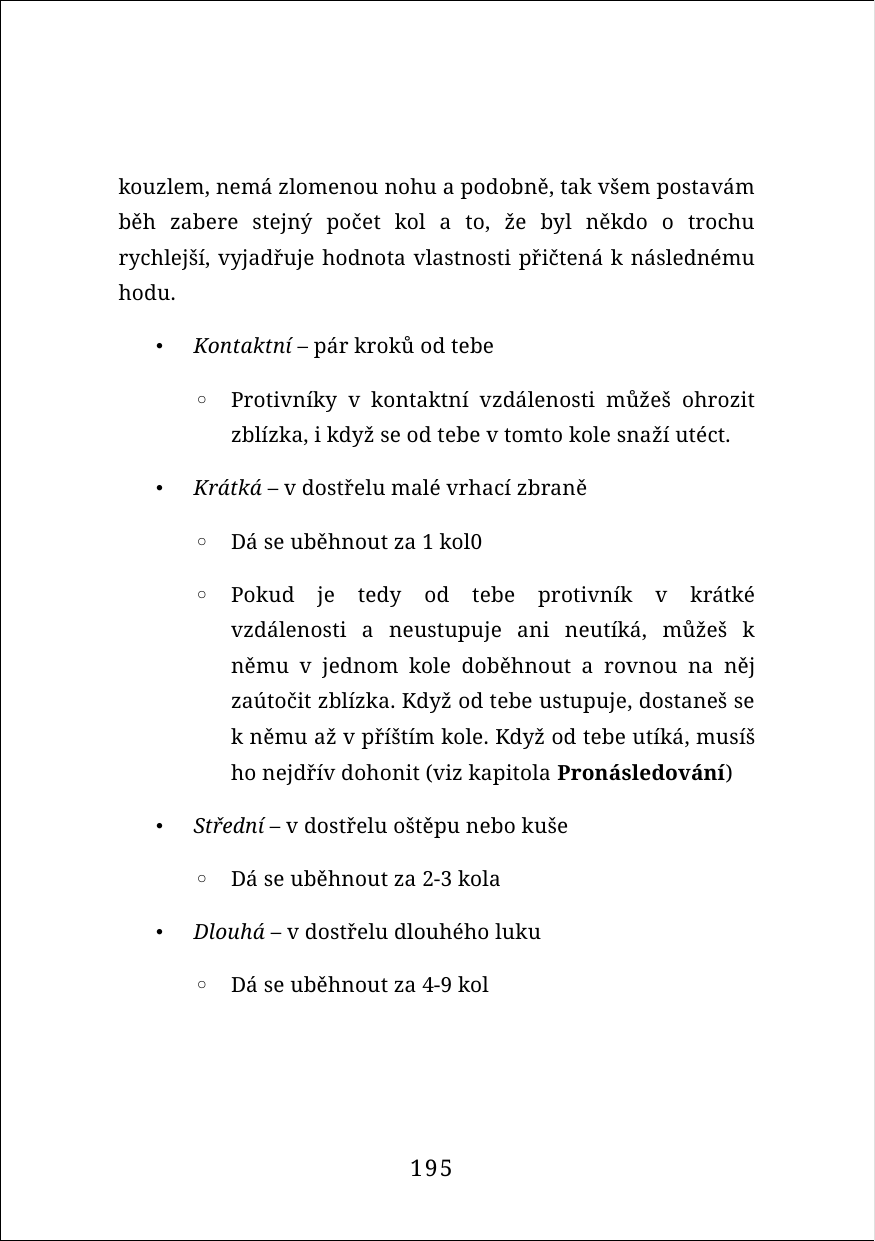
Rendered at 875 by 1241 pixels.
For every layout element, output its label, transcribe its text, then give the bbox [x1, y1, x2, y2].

list Kontaktní – pár kroků od tebe [156, 332, 756, 360]
list Protivníky v kontaktní vzdálenosti můžeš ohrozit zblízka, i když se od tebe v tomto kole snaží utéct. [193, 385, 756, 449]
list Krátká – v dostřelu malé vrhací zbraně [156, 473, 756, 502]
list Střední – v dostřelu oštěpu nebo kuše [156, 811, 756, 839]
list Dá se uběhnout za 1 kol0 [193, 527, 756, 555]
list Dá se uběhnout za 4-9 kol [193, 971, 756, 999]
text kouzlem, nemá zlomenou nohu a podobně, tak všem postavám běh zabere stejný počet kol a to, že byl někdo o trochu rychlejší, vyjadřuje hodnota vlastnosti přičtená k následnému hodu. [118, 172, 756, 307]
list Dá se uběhnout za 2-3 kola [193, 864, 756, 892]
list Dlouhá – v dostřelu dlouhého luku [156, 917, 756, 946]
list Pokud je tedy od tebe protivník v krátké vzdálenosti a neustupuje ani neutíká, můžeš k němu v jednom kole doběhnout a rovnou na něj zaútočit zblízka. Když od tebe ustupuje, dostaneš se k němu až v příštím kole. Když od tebe utíká, musíš ho nejdřív dohonit (viz kapitola Pronásledování) [193, 580, 756, 786]
